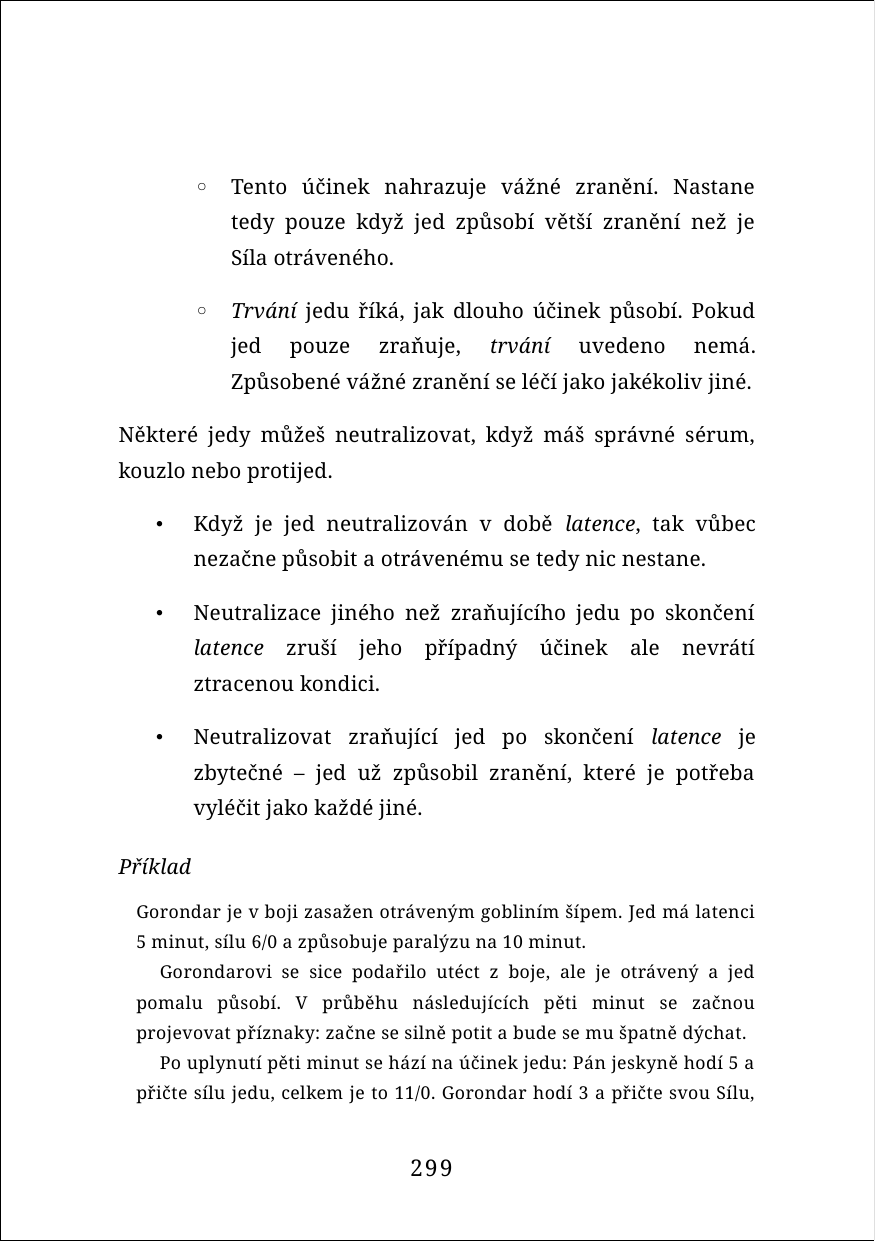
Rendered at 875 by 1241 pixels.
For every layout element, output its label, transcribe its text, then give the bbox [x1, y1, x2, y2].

text Gorondar je v boji zasažen otráveným gobliním šípem. Jed má latenci 5 minut, sílu 6/0 a způsobuje paralýzu na 10 minut. Gorondarovi se sice podařilo utéct z boje, ale je otrávený a jed pomalu působí. V průběhu následujících pěti minut se začnou projevovat příznaky: začne se silně potit a bude se mu špatně dýchat. Po uplynutí pěti minut se hází na účinek jedu: Pán jeskyně hodí 5 a přičte sílu jedu, celkem je to 11/0. Gorondar hodí 3 a přičte svou Sílu, [136, 899, 756, 1105]
text Příklad [118, 852, 756, 881]
list Když je jed neutralizován v době latence, tak vůbec nezačne působit a otrávenému se tedy nic nestane. [156, 509, 756, 573]
list Tento účinek nahrazuje vážné zranění. Nastane tedy pouze když jed způsobí větší zranění než je Síla otráveného. [193, 172, 756, 271]
text Některé jedy můžeš neutralizovat, když máš správné sérum, kouzlo nebo protijed. [118, 420, 756, 484]
list Neutralizovat zraňující jed po skončení latence je zbytečné – jed už způsobil zranění, které je potřeba vyléčit jako každé jiné. [156, 722, 756, 822]
list Trvání jedu říká, jak dlouho účinek působí. Pokud jed pouze zraňuje, trvání uvedeno nemá. Způsobené vážné zranění se léčí jako jakékoliv jiné. [193, 296, 756, 396]
list Neutralizace jiného než zraňujícího jedu po skončení latence zruší jeho případný účinek ale nevrátí ztracenou kondici. [156, 598, 756, 697]
